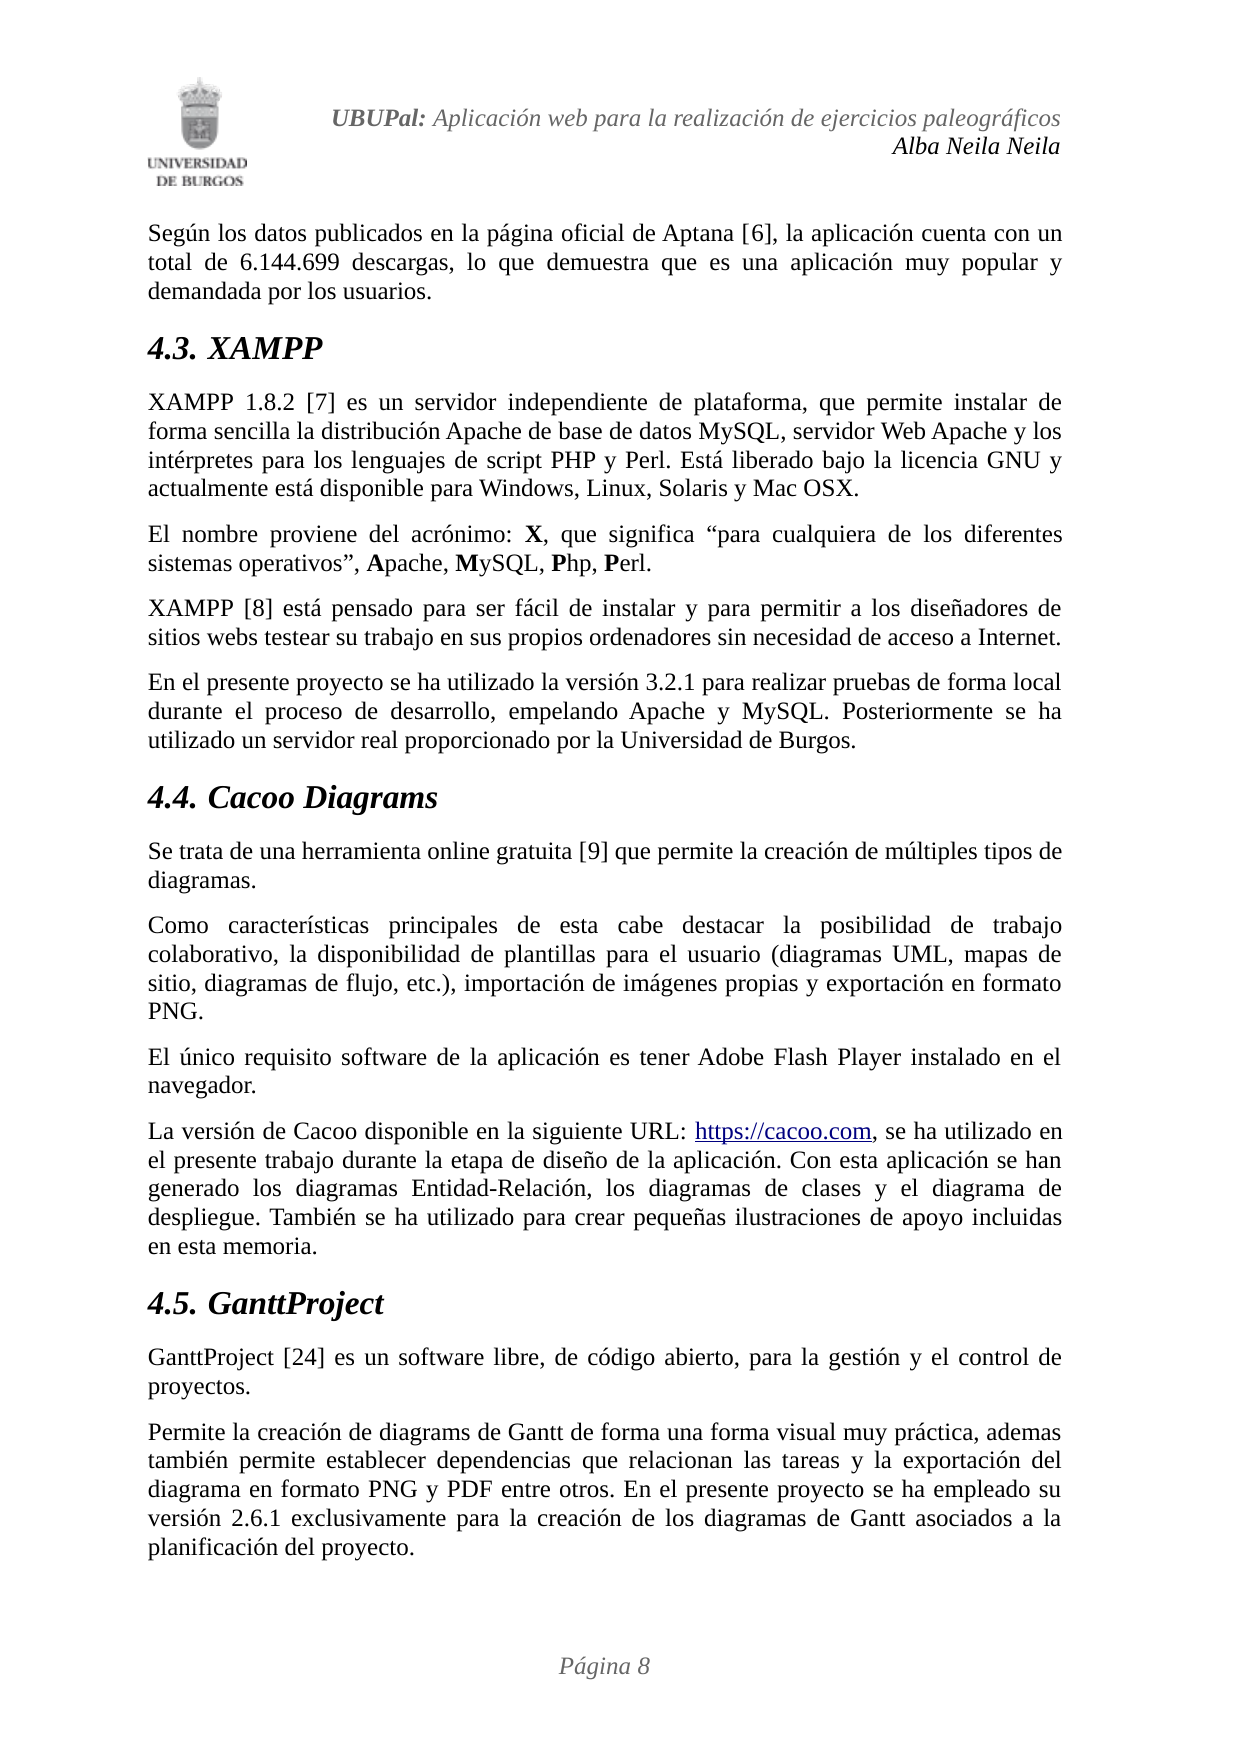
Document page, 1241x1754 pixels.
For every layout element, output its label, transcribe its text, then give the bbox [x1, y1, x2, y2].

text Según los datos publicados en la página oficial de Aptana [6], la aplicación cuenta con un total de 6.144.699 descargas, lo que demuestra que es una aplicación muy popular y demandada por los usuarios. [148, 218, 1063, 304]
text XAMPP [8] está pensado para ser fácil de instalar y para permitir a los diseñadores de sitios webs testear su trabajo en sus propios ordenadores sin necesidad de acceso a Internet. [148, 593, 1063, 651]
text GanttProject [24] es un software libre, de código abierto, para la gestión y el control de proyectos. [148, 1342, 1063, 1400]
text Permite la creación de diagrams de Gantt de forma una forma visual muy práctica, ademas también permite establecer dependencias que relacionan las tareas y la exportación del diagrama en formato PNG y PDF entre otros. En el presente proyecto se ha empleado su versión 2.6.1 exclusivamente para la creación de los diagramas de Gantt asociados a la planificación del proyecto. [148, 1417, 1063, 1560]
text Como características principales de esta cabe destacar la posibilidad de trabajo colaborativo, la disponibilidad de plantillas para el usuario (diagramas UML, mapas de sitio, diagramas de flujo, etc.), importación de imágenes propias y exportación en formato PNG. [148, 910, 1063, 1025]
subtitle GanttProject [148, 1283, 1063, 1322]
text La versión de Cacoo disponible en la siguiente URL: https://cacoo.com, se ha utilizado en el presente trabajo durante la etapa de diseño de la aplicación. Con esta aplicación se han generado los diagramas Entidad-Relación, los diagramas de clases y el diagrama de despliegue. También se ha utilizado para crear pequeñas ilustraciones de apoyo incluidas en esta memoria. [148, 1116, 1063, 1260]
text En el presente proyecto se ha utilizado la versión 3.2.1 para realizar pruebas de forma local durante el proceso de desarrollo, empelando Apache y MySQL. Posteriormente se ha utilizado un servidor real proporcionado por la Universidad de Burgos. [148, 667, 1063, 753]
text Se trata de una herramienta online gratuita [9] que permite la creación de múltiples tipos de diagramas. [148, 836, 1063, 893]
picture [147, 77, 247, 186]
text El único requisito software de la aplicación es tener Adobe Flash Player instalado en el navegador. [148, 1042, 1063, 1099]
text XAMPP 1.8.2 [7] es un servidor independiente de plataforma, que permite instalar de forma sencilla la distribución Apache de base de datos MySQL, servidor Web Apache y los intérpretes para los lenguajes de script PHP y Perl. Está liberado bajo la licencia GNU y actualmente está disponible para Windows, Linux, Solaris y Mac OSX. [148, 387, 1063, 502]
text El nombre proviene del acrónimo: X, que significa “para cualquiera de los diferentes sistemas operativos”, Apache, MySQL, Php, Perl. [148, 519, 1063, 576]
subtitle Cacoo Diagrams [148, 777, 1063, 815]
subtitle XAMPP [148, 328, 1063, 367]
